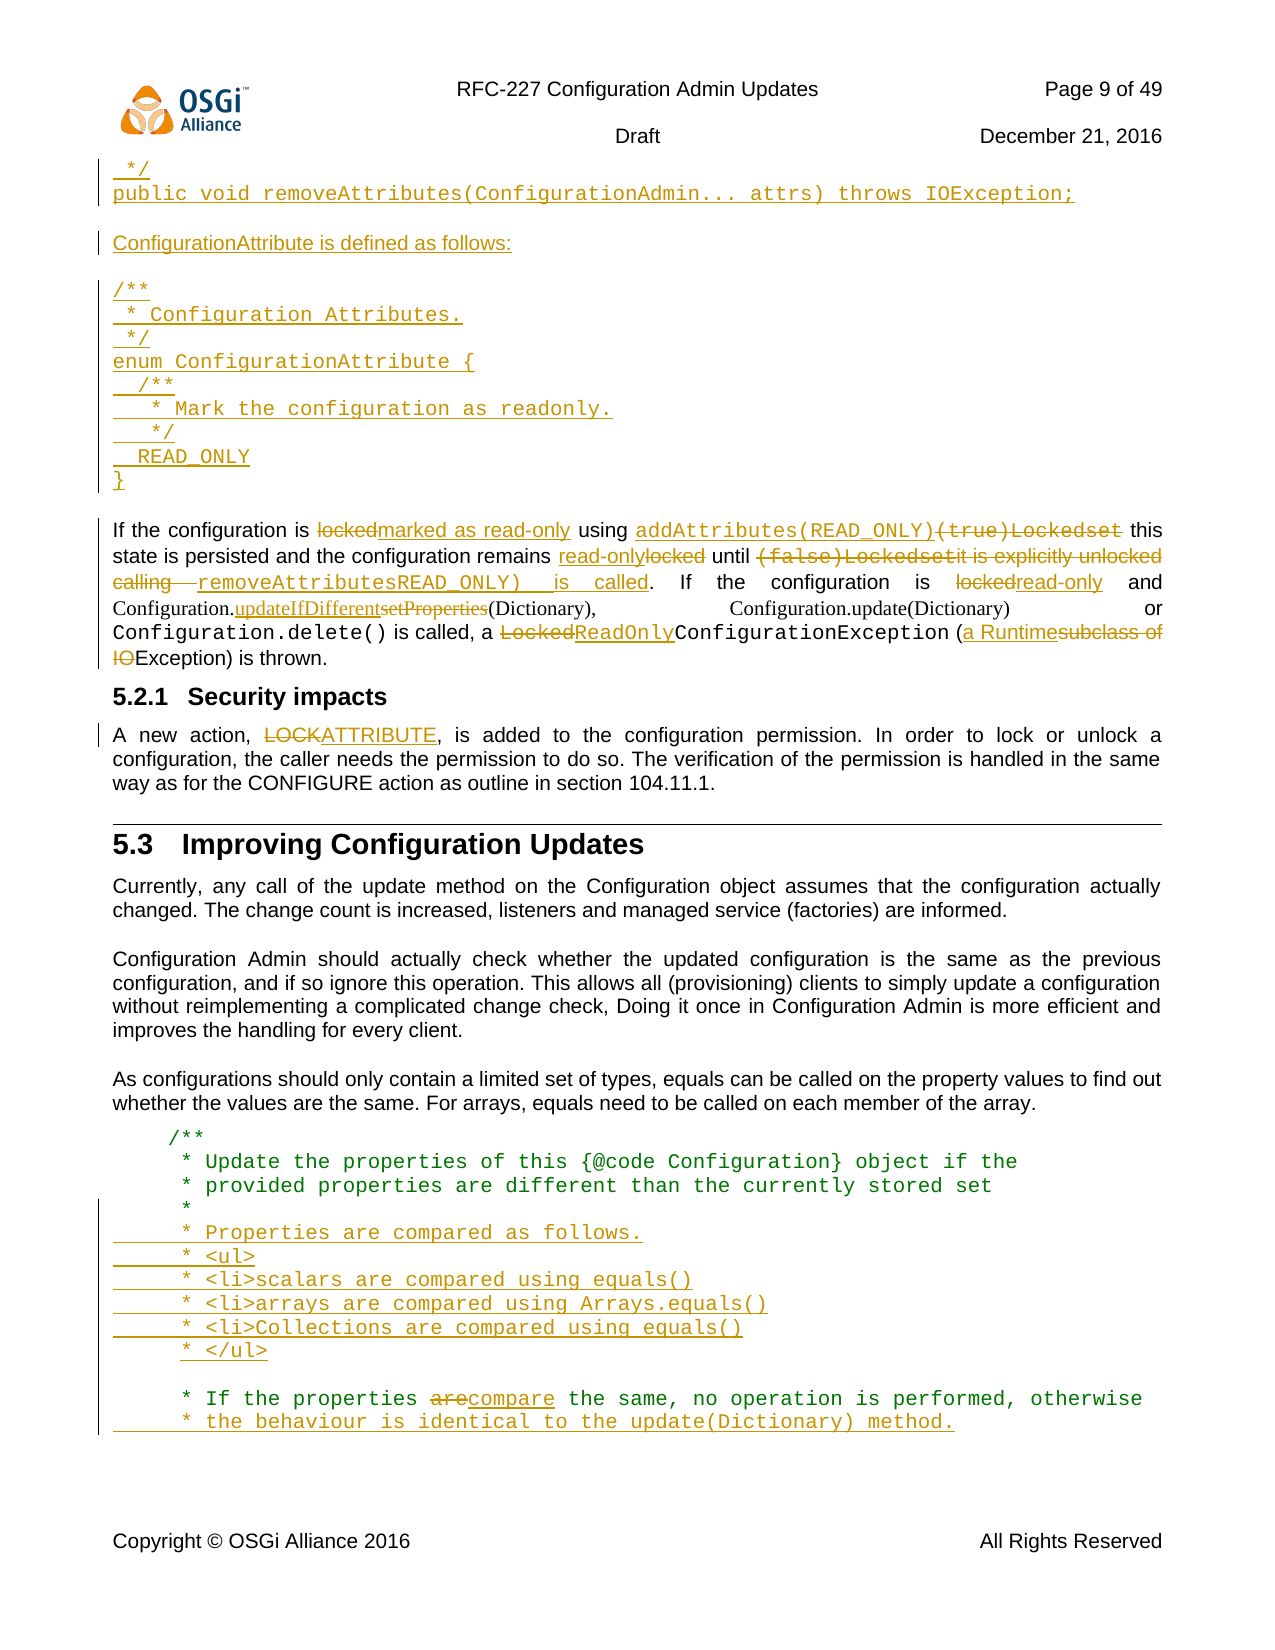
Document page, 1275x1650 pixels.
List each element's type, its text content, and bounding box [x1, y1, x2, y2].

text Currently, any call of the update method on the Configuration object assumes that the configuration actually changed. The change count is increased, listeners and managed service (factories) are informed. [112, 873, 1162, 921]
text * Properties are compared as follows. [112, 1222, 1162, 1246]
text * <ul> [112, 1246, 1162, 1269]
text Configuration Admin should actually check whether the updated configuration is the same as the previous configuration, and if so ignore this operation. This allows all (provisioning) clients to simply update a configuration without reimplementing a complicated change check, Doing it once in Configuration Admin is more efficient and improves the handling for every client. [112, 946, 1162, 1042]
text */ public void removeAttributes(ConfigurationAdmin... attrs) throws IOException; [112, 159, 1162, 206]
picture [113, 78, 257, 142]
text * </ul> [112, 1340, 1162, 1364]
text If the configuration is marked as read-only using addAttributes(READ_ONLY) this state is persisted and the configuration remains read-only until removeAttributesREAD_ONLY) is called. If the configuration is read-only and Configuration.updateIfDifferent(Dictionary), Configuration.update(Dictionary) or Configuration.delete() is called, a ReadOnlyConfigurationException (a RuntimeException) is thrown. [112, 518, 1162, 669]
text * <li>scalars are compared using equals() [112, 1269, 1162, 1293]
text * <li>Collections are compared using equals() [112, 1317, 1162, 1340]
subtitle Improving Configuration Updates [112, 825, 1162, 861]
text * If the properties compare the same, no operation is performed, otherwise [112, 1364, 1162, 1411]
text /** [112, 1128, 1162, 1151]
text * the behaviour is identical to the update(Dictionary) method. [112, 1411, 1162, 1435]
text * <li>arrays are compared using Arrays.equals() [112, 1293, 1162, 1317]
text ConfigurationAttribute is defined as follows: [112, 231, 1162, 255]
text A new action, ATTRIBUTE, is added to the configuration permission. In order to lock or unlock a configuration, the caller needs the permission to do so. The verification of the permission is handled in the same way as for the CONFIGURE action as outline in section 104.11.1. [112, 723, 1162, 795]
text * Update the properties of this {@code Configuration} object if the * provided properties are different than the currently stored set * [112, 1151, 1162, 1222]
subtitle Security impacts [112, 682, 1162, 711]
text As configurations should only contain a limited set of types, equals can be called on the property values to find out whether the values are the same. For arrays, equals need to be called on each member of the array. [112, 1067, 1162, 1115]
text /** * Configuration Attributes. */ enum ConfigurationAttribute { /** * Mark the configuration as readonly. */ READ_ONLY } [112, 280, 1162, 493]
